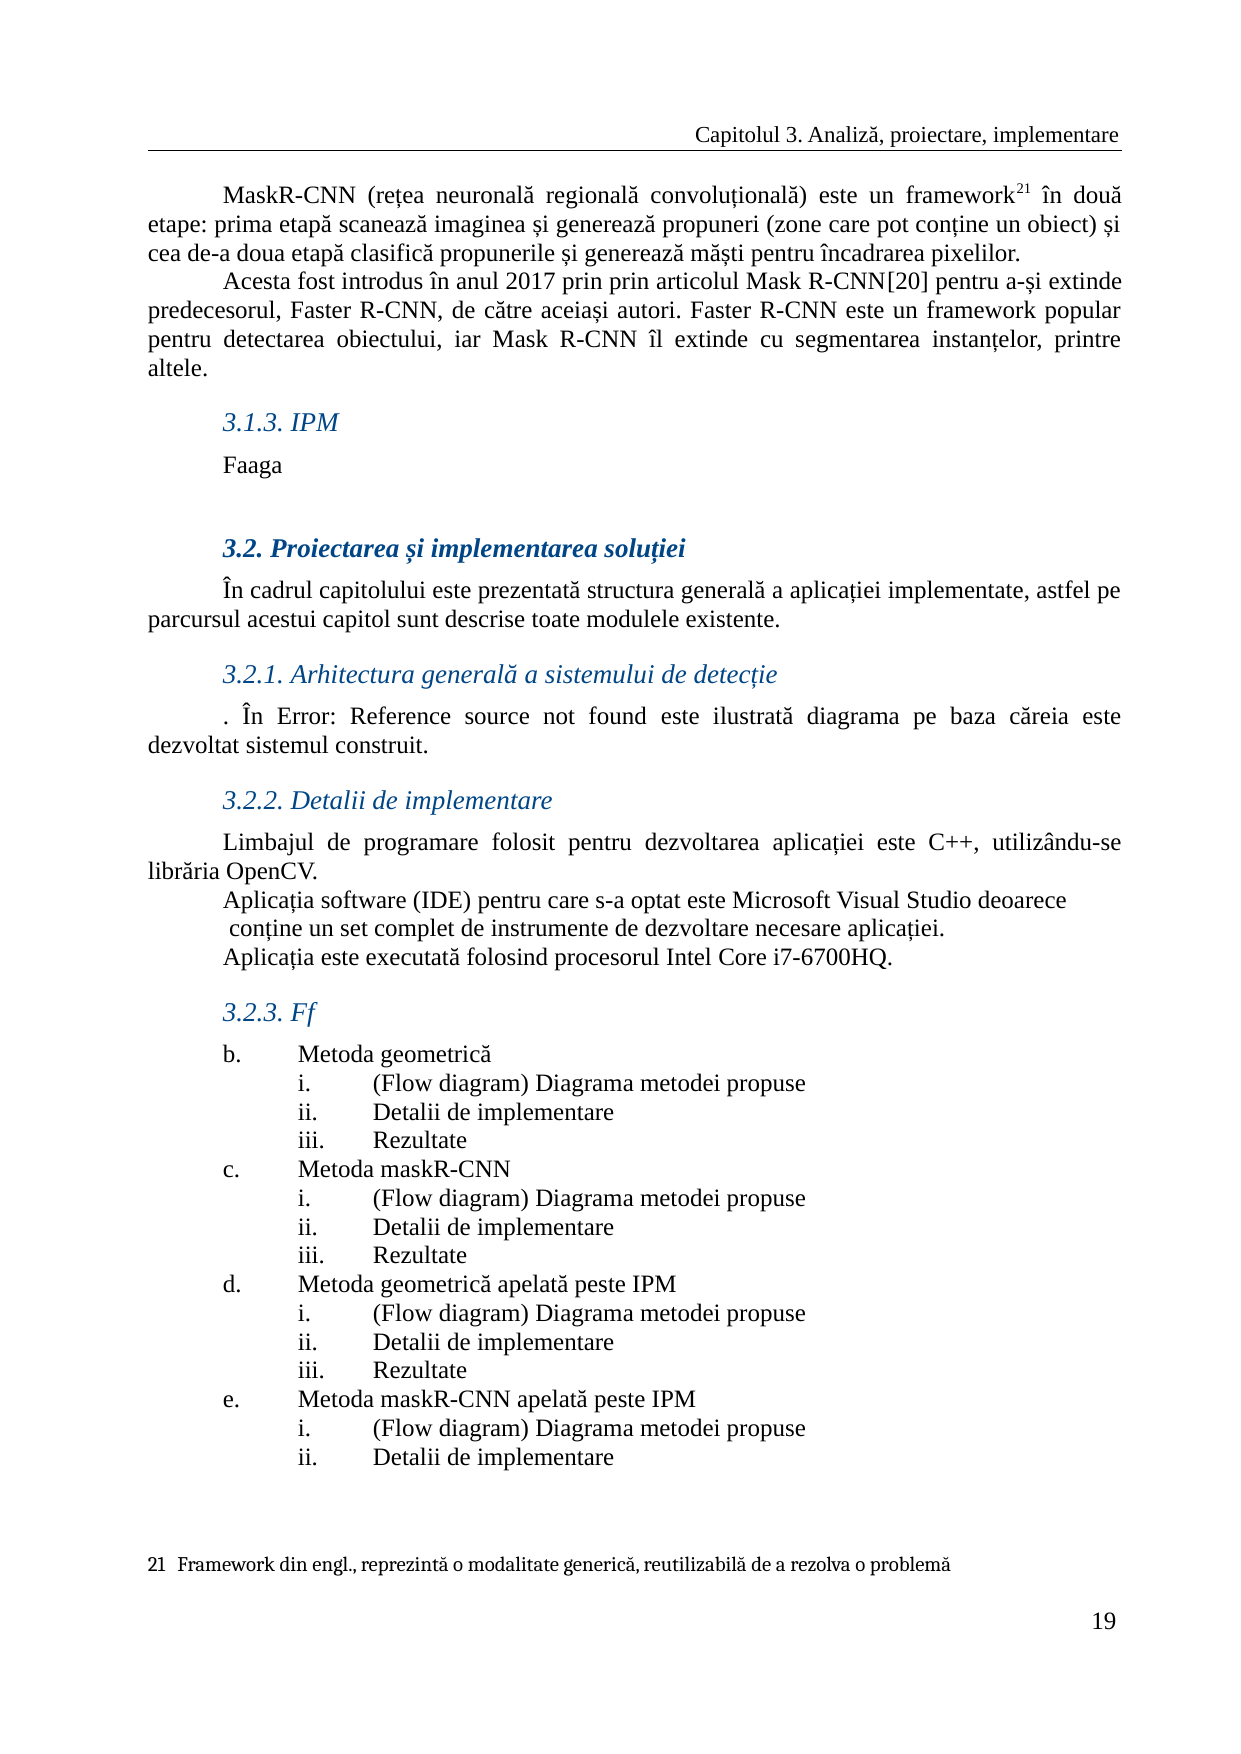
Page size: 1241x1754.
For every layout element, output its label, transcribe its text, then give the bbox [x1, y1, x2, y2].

text c. Metoda maskR-CNN [148, 1154, 1122, 1183]
text ii. Detalii de implementare [148, 1442, 1122, 1471]
subtitle Detalii de implementare [223, 784, 1122, 815]
text conține un set complet de instrumente de dezvoltare necesare aplicației. [148, 913, 1122, 942]
text Framework din engl., reprezintă o modalitate generică, reutilizabilă de a rezolva o problemă [148, 1553, 1122, 1577]
text i. (Flow diagram) Diagrama metodei propuse [148, 1068, 1122, 1097]
text Acesta fost introdus în anul 2017 prin prin articolul Mask R-CNN[20] pentru a-și extinde predecesorul, Faster R-CNN, de către aceiași autori. Faster R-CNN este un framework popular pentru detectarea obiectului, iar Mask R-CNN îl extinde cu segmentarea instanțelor, printre altele. [148, 266, 1122, 381]
text i. (Flow diagram) Diagrama metodei propuse [148, 1183, 1122, 1212]
text . În Error: Reference source not found este ilustrată diagrama pe baza căreia este dezvoltat sistemul construit. [148, 701, 1122, 759]
text ii. Detalii de implementare [148, 1327, 1122, 1356]
text Limbajul de programare folosit pentru dezvoltarea aplicației este C++, utilizându-se librăria OpenCV. [148, 827, 1122, 885]
text Aplicația este executată folosind procesorul Intel Core i7-6700HQ. [148, 942, 1122, 971]
text i. (Flow diagram) Diagrama metodei propuse [148, 1413, 1122, 1442]
subtitle IPM [223, 406, 1122, 437]
text În cadrul capitolului este prezentată structura generală a aplicației implementate, astfel pe parcursul acestui capitol sunt descrise toate modulele existente. [148, 576, 1122, 633]
text Faaga [148, 450, 1122, 478]
text Aplicația software (IDE) pentru care s-a optat este Microsoft Visual Studio deoarece [148, 885, 1122, 913]
subtitle Ff [223, 996, 1122, 1027]
text d. Metoda geometrică apelată peste IPM [148, 1269, 1122, 1298]
subtitle Arhitectura generală a sistemului de detecție [223, 658, 1122, 689]
text MaskR-CNN (rețea neuronală regională convoluțională) este un framework în două etape: prima etapă scanează imaginea și generează propuneri (zone care pot conține un obiect) și cea de-a doua etapă clasifică propunerile și generează măști pentru încadrarea pixelilor. [148, 180, 1122, 266]
text i. (Flow diagram) Diagrama metodei propuse [148, 1298, 1122, 1327]
text iii. Rezultate [148, 1126, 1122, 1154]
text b. Metoda geometrică [148, 1039, 1122, 1068]
text iii. Rezultate [148, 1356, 1122, 1384]
text ii. Detalii de implementare [148, 1212, 1122, 1241]
text iii. Rezultate [148, 1241, 1122, 1269]
text e. Metoda maskR-CNN apelată peste IPM [148, 1384, 1122, 1413]
text ii. Detalii de implementare [148, 1097, 1122, 1126]
subtitle Proiectarea și implementarea soluției [223, 532, 1122, 563]
